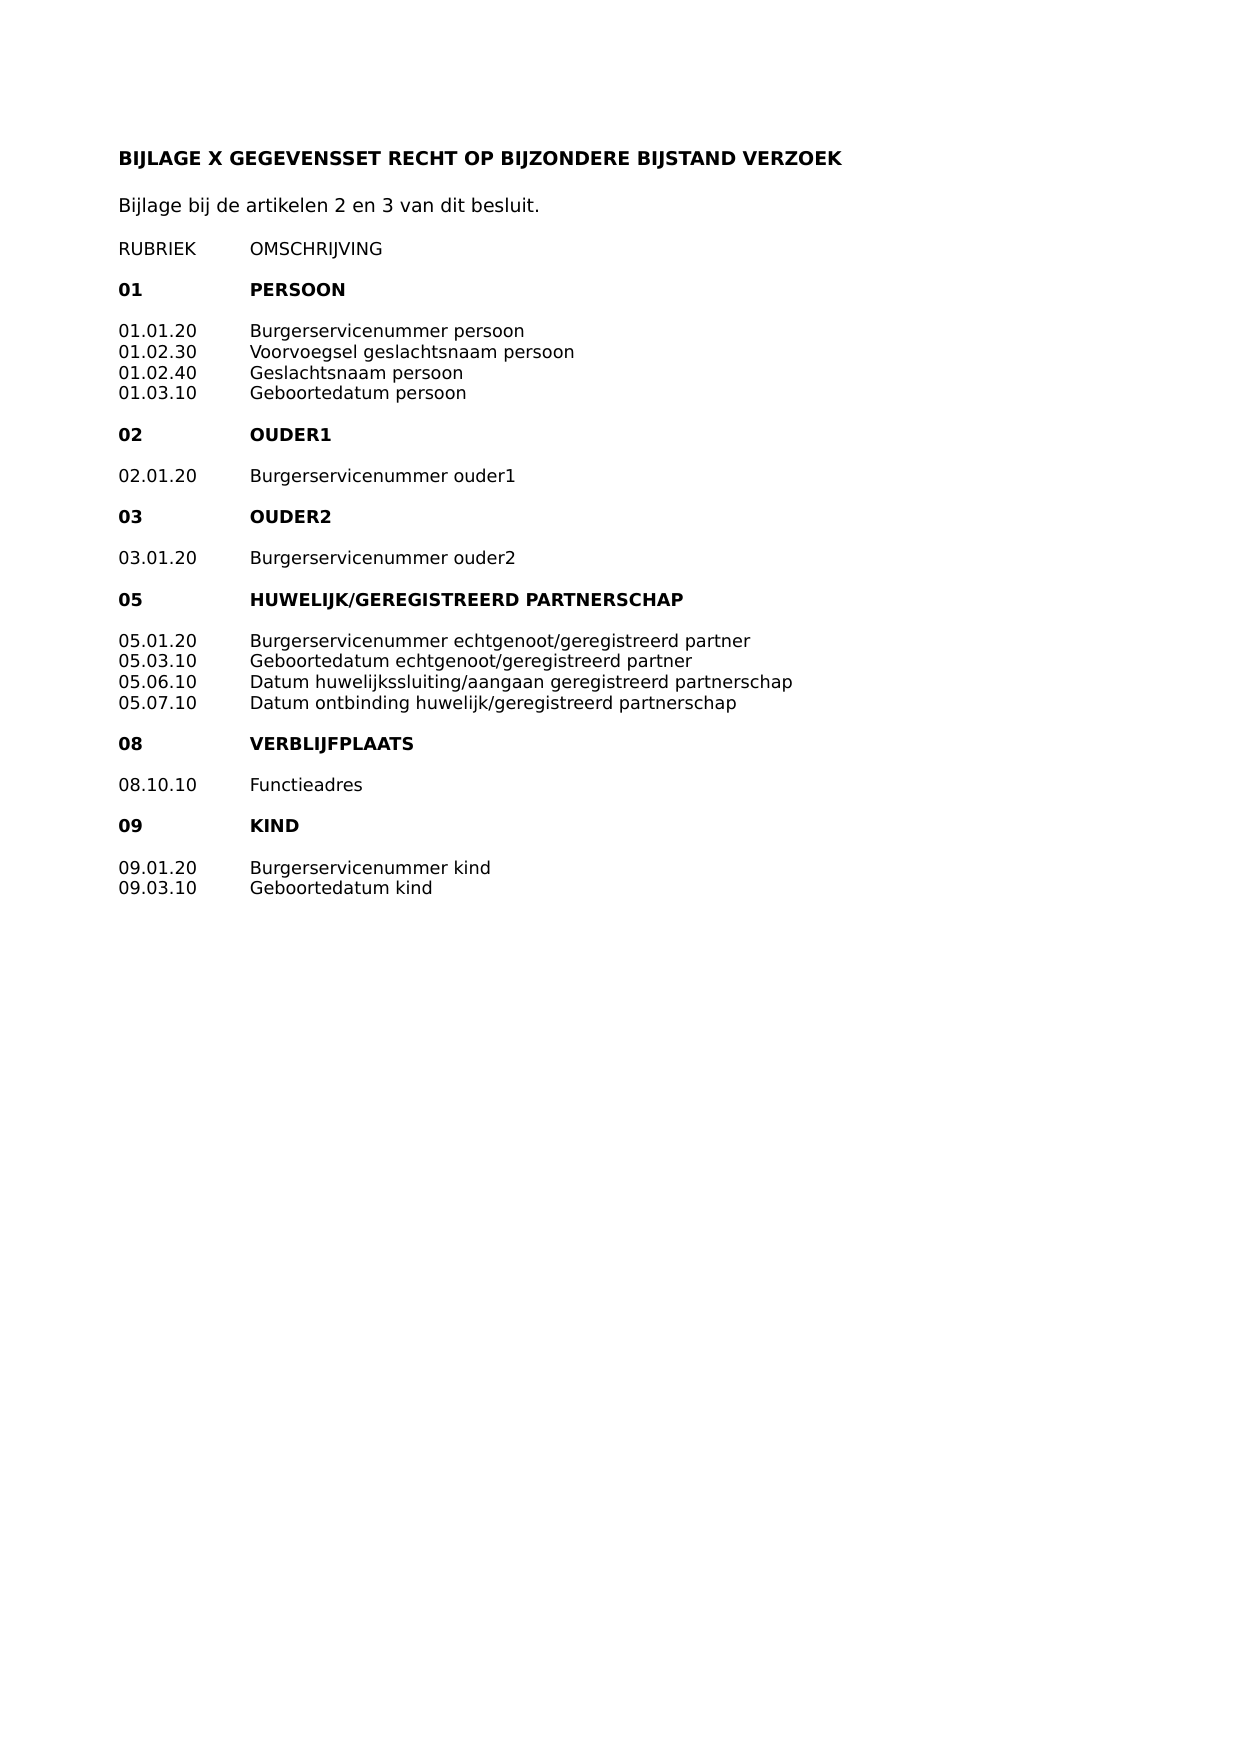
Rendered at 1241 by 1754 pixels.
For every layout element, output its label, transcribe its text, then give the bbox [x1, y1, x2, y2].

table_cell [118, 837, 243, 858]
table_cell Burgerservicenummer kind [244, 858, 1122, 878]
table_cell 05.01.20 [118, 631, 243, 651]
table_cell 01.01.20 [118, 321, 243, 342]
table_cell [244, 713, 1122, 734]
table_cell [244, 569, 1122, 589]
table_cell [244, 528, 1122, 548]
table_cell 03.01.20 [118, 548, 243, 569]
table_cell VERBLIJFPLAATS [244, 734, 1122, 754]
table_cell [244, 837, 1122, 858]
table_cell Geboortedatum echtgenoot/geregistreerd partner [244, 651, 1122, 672]
table_cell OUDER2 [244, 507, 1122, 528]
table_cell 01.02.40 [118, 363, 243, 383]
table_cell [118, 260, 243, 280]
table_cell Datum huwelijkssluiting/aangaan geregistreerd partnerschap [244, 672, 1122, 693]
table_cell Burgerservicenummer echtgenoot/geregistreerd partner [244, 631, 1122, 651]
table_cell [118, 404, 243, 424]
table_cell 03 [118, 507, 243, 528]
table_cell 01.03.10 [118, 383, 243, 404]
table_cell HUWELIJK/GEREGISTREERD PARTNERSCHAP [244, 590, 1122, 610]
table_cell 01 [118, 280, 243, 301]
table_cell [118, 528, 243, 548]
table_cell [118, 610, 243, 631]
table_cell 09 [118, 816, 243, 837]
table_cell Functieadres [244, 775, 1122, 796]
subtitle BIJLAGE X GEGEVENSSET RECHT OP BIJZONDERE BIJSTAND VERZOEK [118, 148, 1122, 170]
table_cell 05.03.10 [118, 651, 243, 672]
table_cell [118, 755, 243, 775]
table_header OMSCHRIJVING [244, 239, 1122, 259]
table_cell KIND [244, 816, 1122, 837]
table_cell Voorvoegsel geslachtsnaam persoon [244, 342, 1122, 363]
table_cell Datum ontbinding huwelijk/geregistreerd partnerschap [244, 693, 1122, 713]
table_cell [244, 301, 1122, 321]
table_cell 08 [118, 734, 243, 754]
table_cell 02.01.20 [118, 466, 243, 486]
table_cell [118, 569, 243, 589]
table_cell 05.07.10 [118, 693, 243, 713]
table_cell [244, 404, 1122, 424]
table_cell 09.03.10 [118, 878, 243, 899]
table_cell Burgerservicenummer ouder1 [244, 466, 1122, 486]
table_cell [118, 713, 243, 734]
table_cell [118, 796, 243, 816]
table_cell 08.10.10 [118, 775, 243, 796]
table_cell Burgerservicenummer persoon [244, 321, 1122, 342]
table_cell 05 [118, 590, 243, 610]
table_cell [244, 260, 1122, 280]
table_cell [118, 301, 243, 321]
table_cell Geslachtsnaam persoon [244, 363, 1122, 383]
table_cell [244, 796, 1122, 816]
table_cell [118, 445, 243, 466]
table_cell [244, 486, 1122, 507]
table_cell Geboortedatum kind [244, 878, 1122, 899]
table_cell 05.06.10 [118, 672, 243, 693]
table_header RUBRIEK [118, 239, 243, 259]
table_cell [244, 755, 1122, 775]
table_cell PERSOON [244, 280, 1122, 301]
table_cell 01.02.30 [118, 342, 243, 363]
table_cell Burgerservicenummer ouder2 [244, 548, 1122, 569]
table_cell 02 [118, 425, 243, 445]
table_cell [244, 445, 1122, 466]
table_cell Geboortedatum persoon [244, 383, 1122, 404]
table_cell OUDER1 [244, 425, 1122, 445]
table_cell [244, 610, 1122, 631]
table_cell 09.01.20 [118, 858, 243, 878]
text Bijlage bij de artikelen 2 en 3 van dit besluit. [118, 195, 1122, 217]
table_cell [118, 486, 243, 507]
